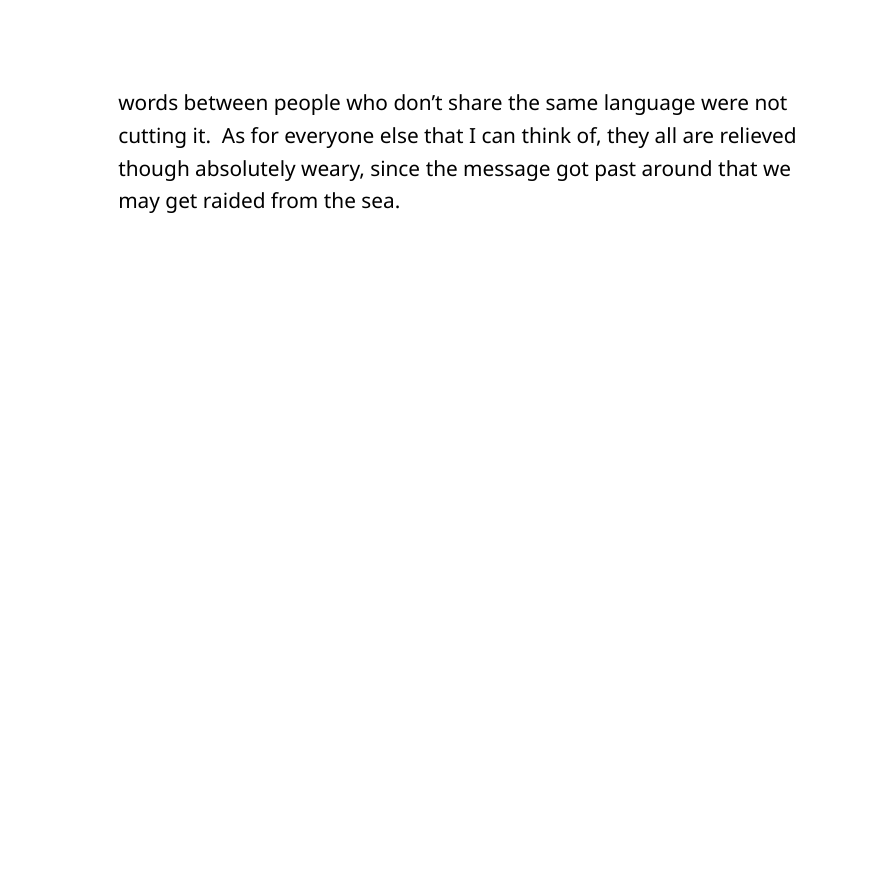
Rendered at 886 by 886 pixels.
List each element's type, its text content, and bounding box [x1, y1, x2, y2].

text words between people who don’t share the same language were not cutting it. As for everyone else that I can think of, they all are relieved though absolutely weary, since the message got past around that we may get raided from the sea. [118, 88, 827, 215]
